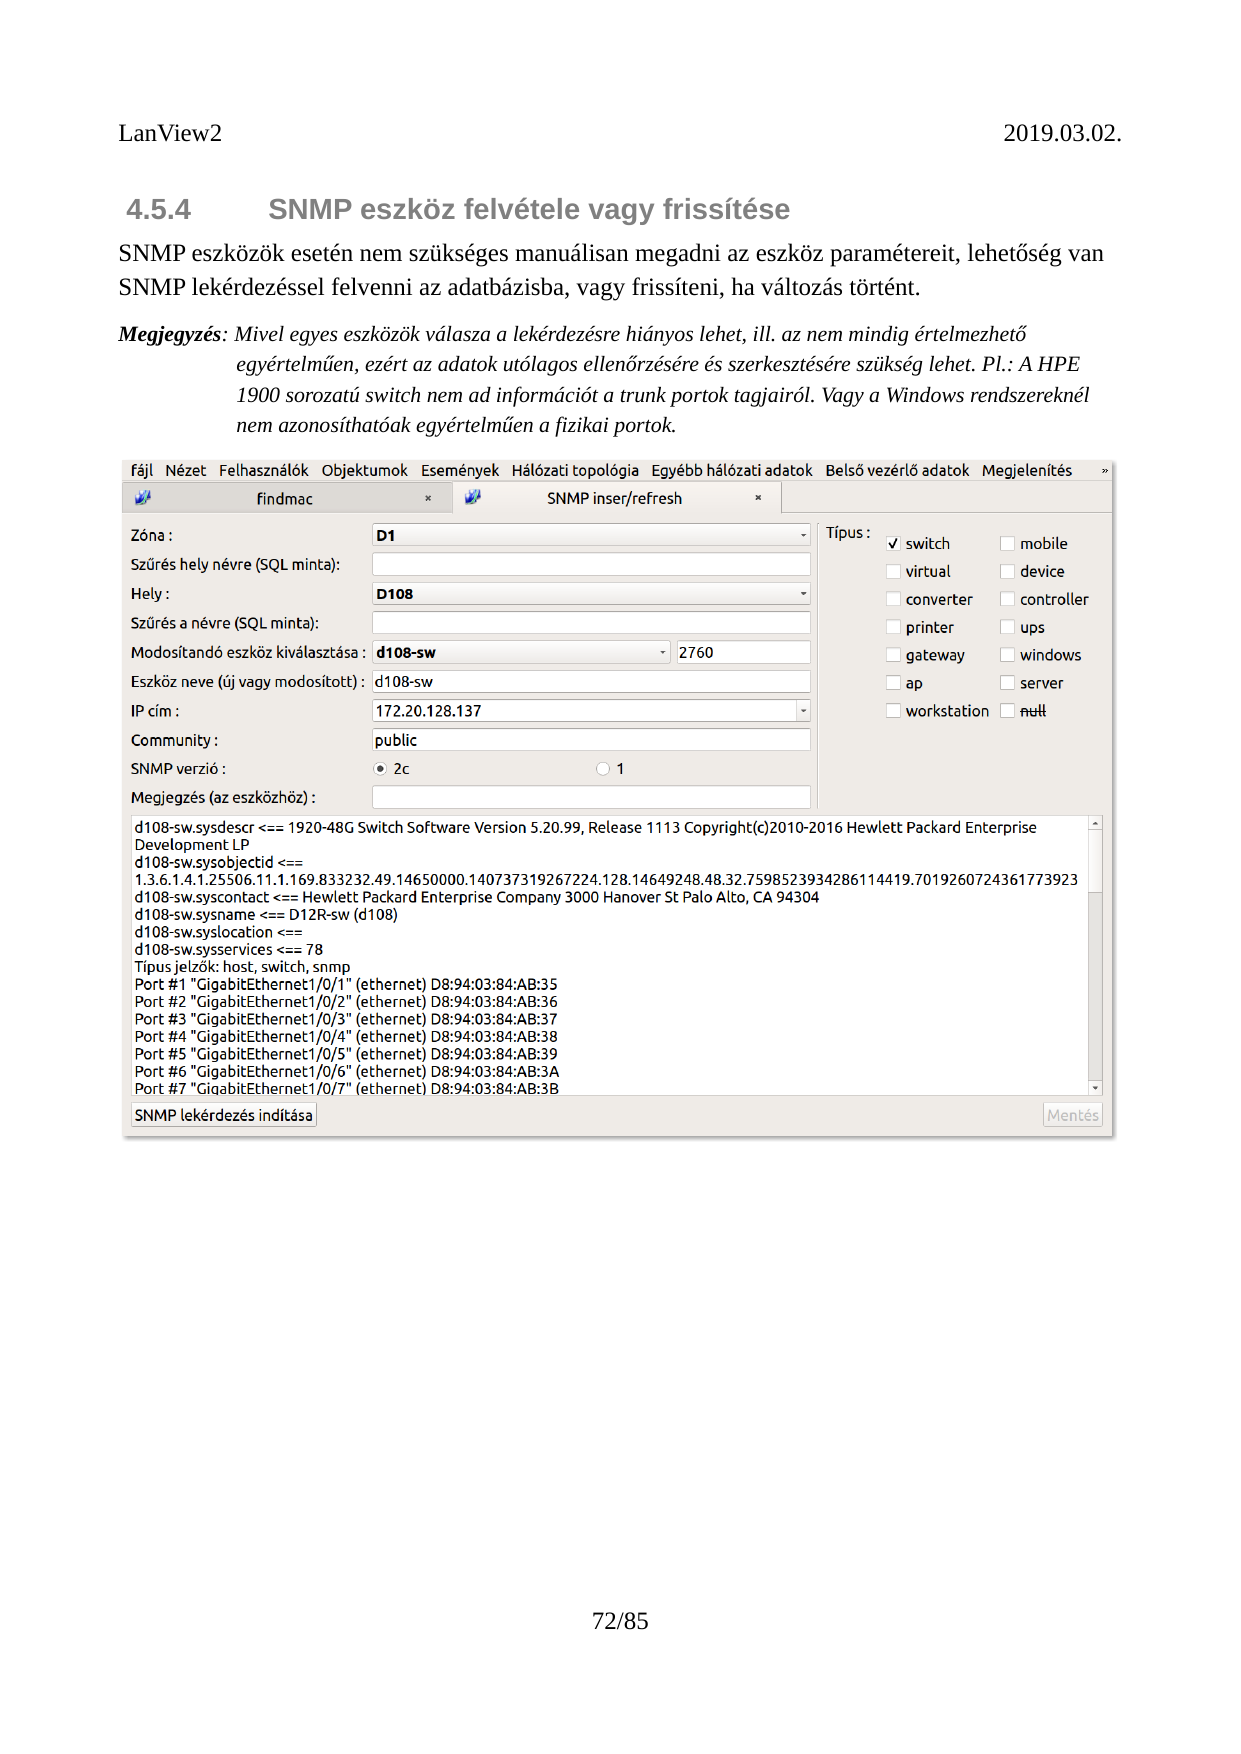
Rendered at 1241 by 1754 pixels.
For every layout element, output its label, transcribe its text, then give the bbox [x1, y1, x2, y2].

text SNMP eszközök esetén nem szükséges manuálisan megadni az eszköz paramétereit, lehetőség van SNMP lekérdezéssel felvenni az adatbázisba, vagy frissíteni, ha változás történt. [118, 238, 1122, 301]
subtitle SNMP eszköz felvétele vagy frissítése [118, 192, 1122, 225]
picture [118, 456, 1118, 1142]
text Megjegyzés: Mivel egyes eszközök válasza a lekérdezésre hiányos lehet, ill. az nem mindig értelmezhető egyértelműen, ezért az adatok utólagos ellenőrzésére és szerkesztésére szükség lehet. Pl.: A HPE 1900 sorozatú switch nem ad információt a trunk portok tagjairól. Vagy a Windows rendszereknél nem azonosíthatóak egyértelműen a fizikai portok. [118, 321, 1122, 437]
